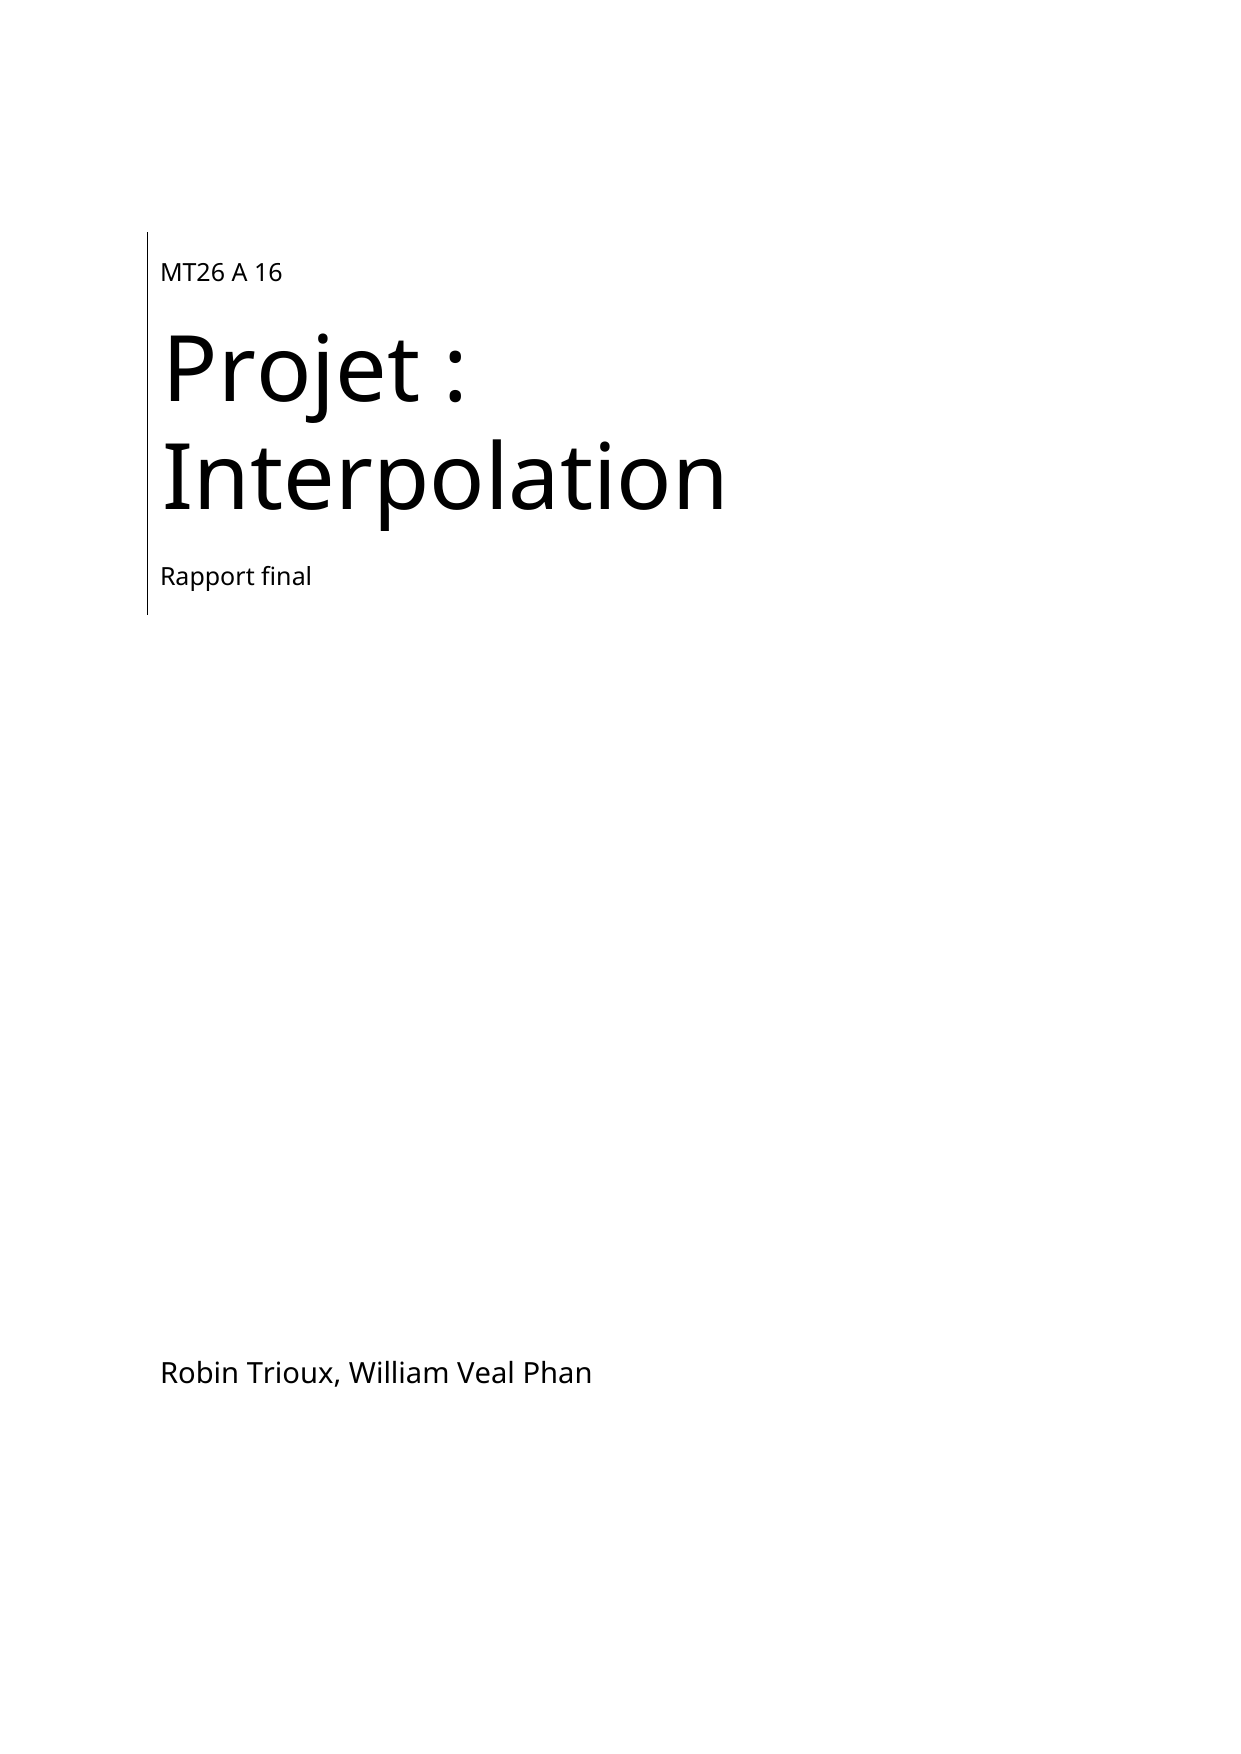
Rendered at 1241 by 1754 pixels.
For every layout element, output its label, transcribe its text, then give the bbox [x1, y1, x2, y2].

table_cell Rapport final [148, 536, 903, 615]
table_cell Projet : Interpolation [148, 311, 903, 536]
table_header Robin Trioux, William Veal Phan [148, 615, 875, 1488]
table_header MT26 A 16 [148, 232, 903, 311]
